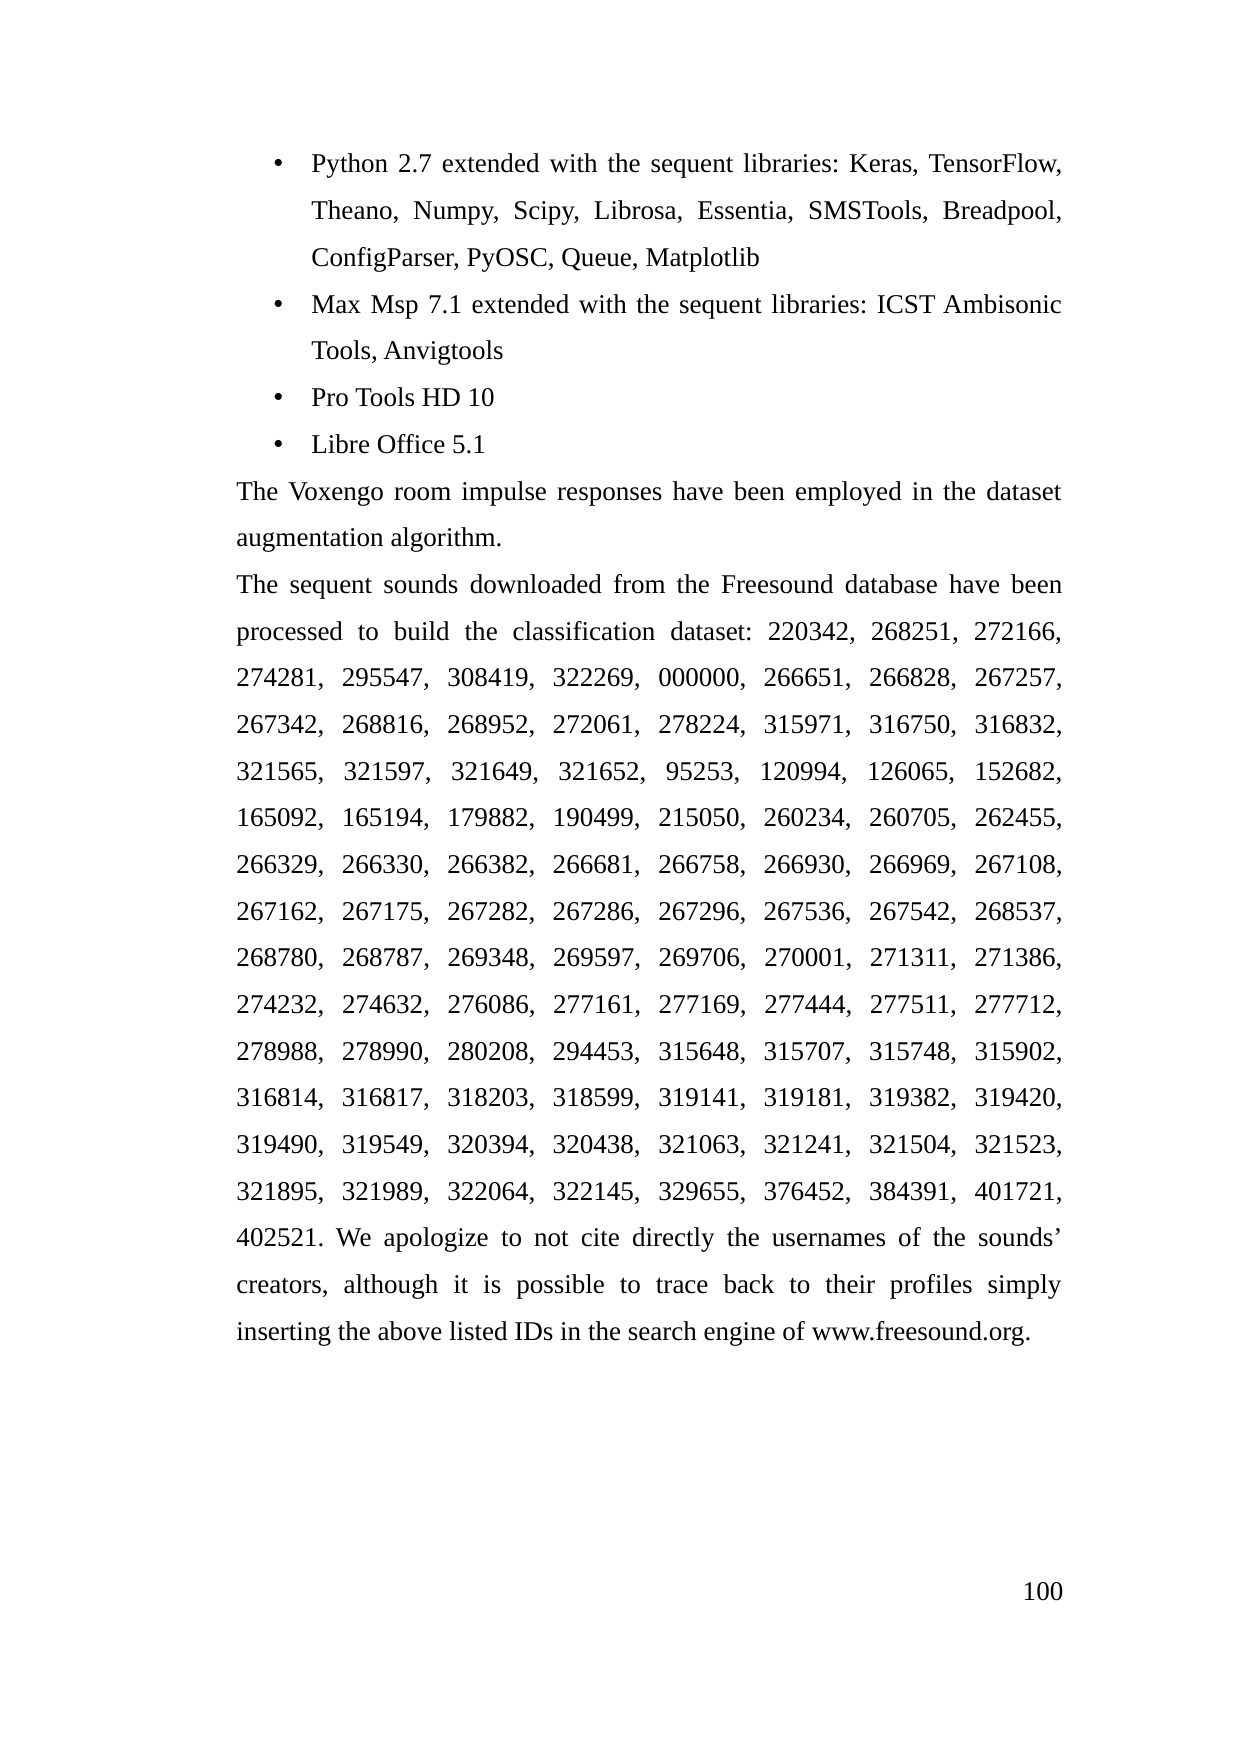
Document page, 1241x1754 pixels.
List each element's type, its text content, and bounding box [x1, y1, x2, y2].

list Python 2.7 extended with the sequent libraries: Keras, TensorFlow, Theano, Numpy, Scipy, Librosa, Essentia, SMSTools, Breadpool, ConfigParser, PyOSC, Queue, Matplotlib [274, 148, 1063, 272]
list Max Msp 7.1 extended with the sequent libraries: ICST Ambisonic Tools, Anvigtools [274, 288, 1063, 366]
list Pro Tools HD 10 [274, 381, 1063, 412]
text The sequent sounds downloaded from the Freesound database have been processed to build the classification dataset: 220342, 268251, 272166, 274281, 295547, 308419, 322269, 000000, 266651, 266828, 267257, 267342, 268816, 268952, 272061, 278224, 315971, 316750, 316832, 321565, 321597, 321649, 321652, 95253, 120994, 126065, 152682, 165092, 165194, 179882, 190499, 215050, 260234, 260705, 262455, 266329, 266330, 266382, 266681, 266758, 266930, 266969, 267108, 267162, 267175, 267282, 267286, 267296, 267536, 267542, 268537, 268780, 268787, 269348, 269597, 269706, 270001, 271311, 271386, 274232, 274632, 276086, 277161, 277169, 277444, 277511, 277712, 278988, 278990, 280208, 294453, 315648, 315707, 315748, 315902, 316814, 316817, 318203, 318599, 319141, 319181, 319382, 319420, 319490, 319549, 320394, 320438, 321063, 321241, 321504, 321523, 321895, 321989, 322064, 322145, 329655, 376452, 384391, 401721, 402521. We apologize to not cite directly the usernames of the sounds’ creators, although it is possible to trace back to their profiles simply inserting the above listed IDs in the search engine of www.freesound.org. [236, 568, 1063, 1346]
text The Voxengo room impulse responses have been employed in the dataset augmentation algorithm. [236, 475, 1063, 553]
list Libre Office 5.1 [274, 428, 1063, 459]
